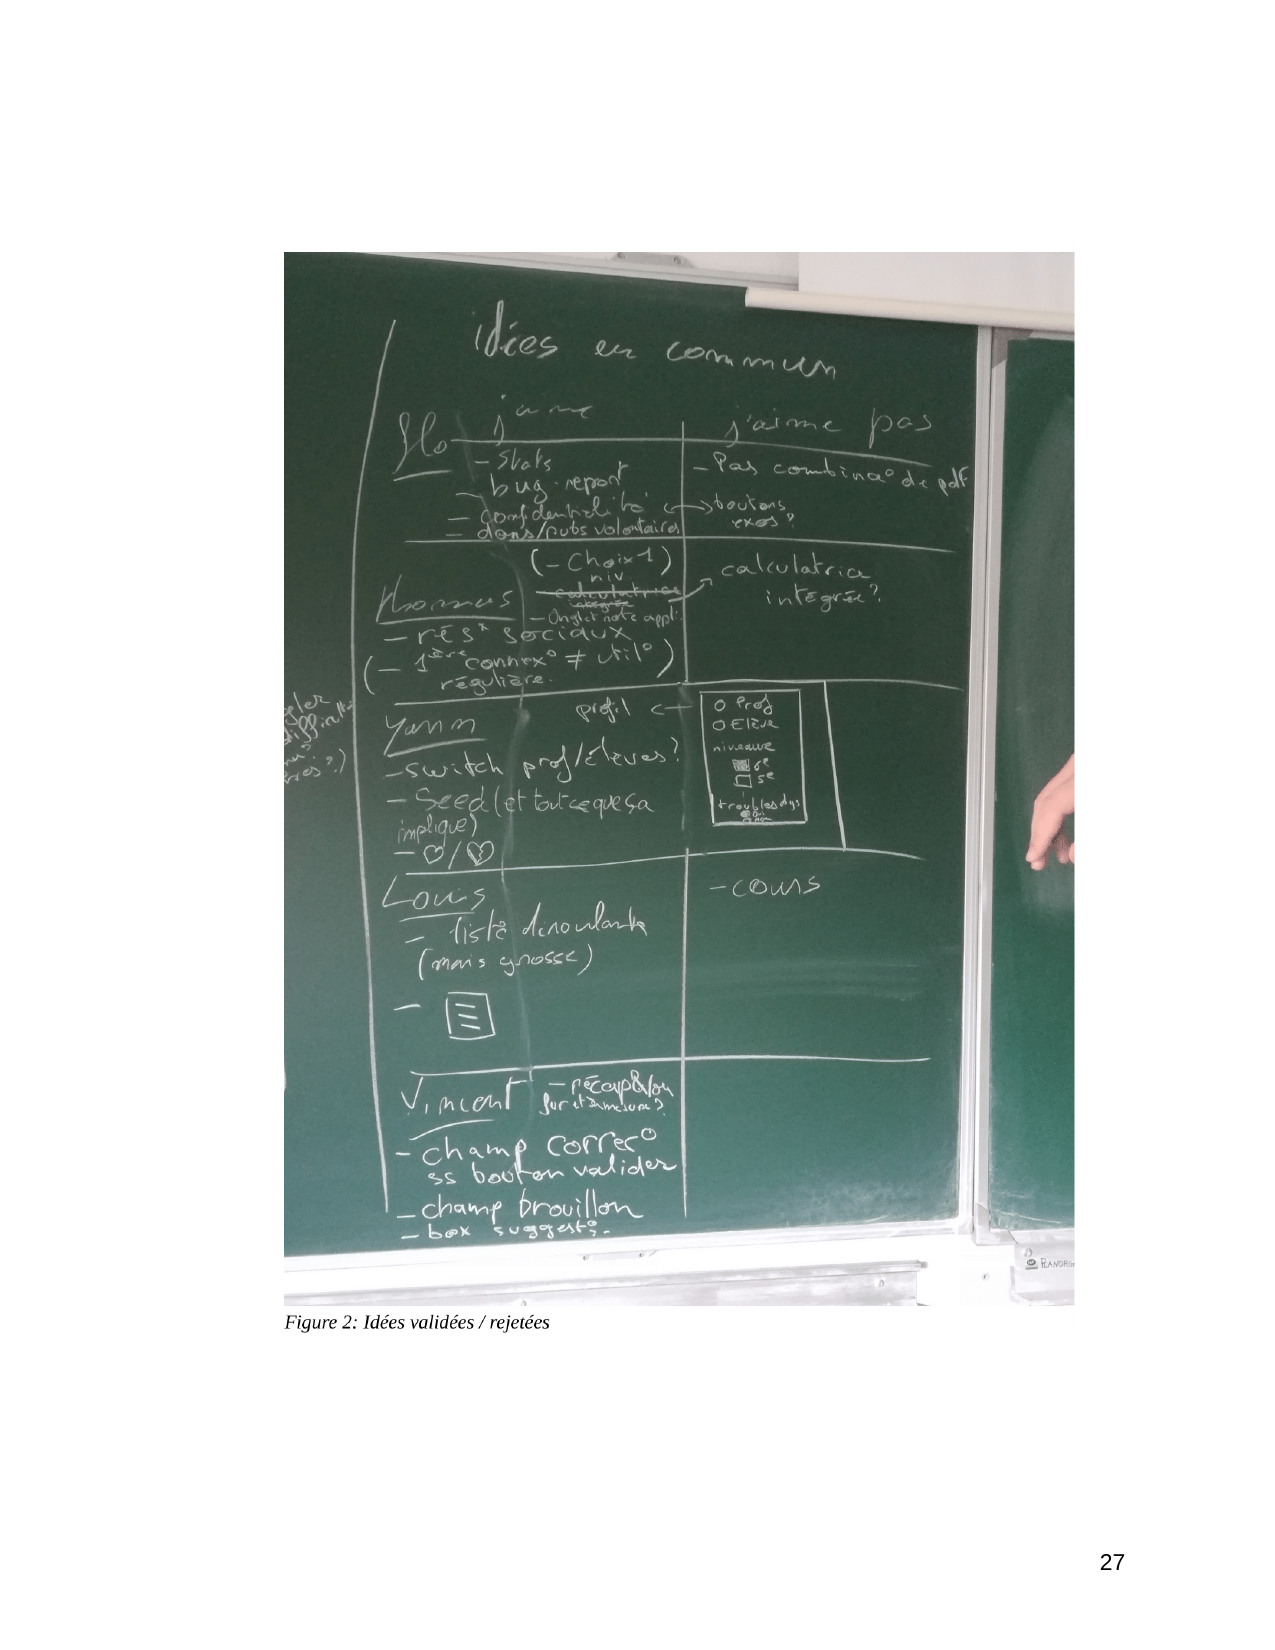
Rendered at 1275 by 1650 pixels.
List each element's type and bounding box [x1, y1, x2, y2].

picture [191, 150, 1167, 1501]
